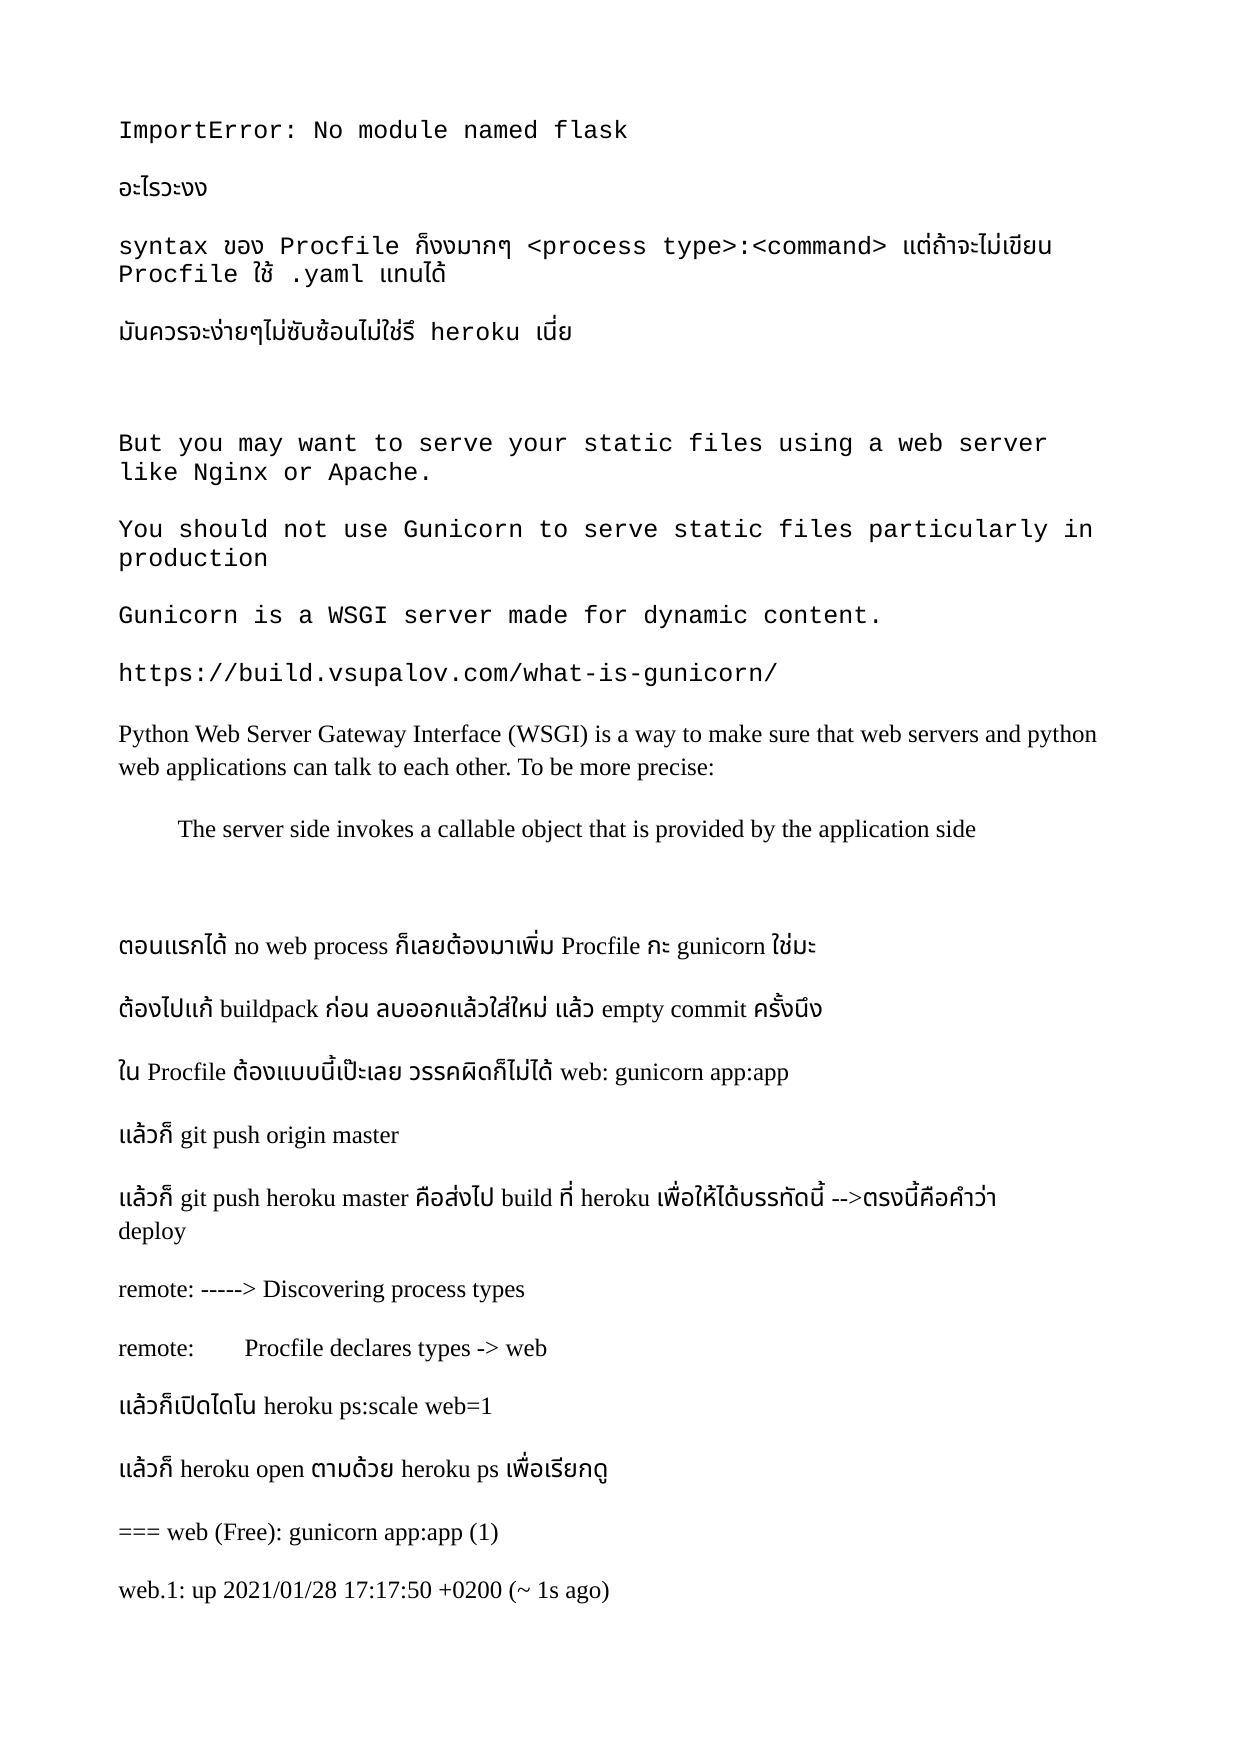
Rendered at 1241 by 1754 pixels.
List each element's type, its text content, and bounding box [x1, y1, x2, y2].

text ต้องไปแก้ buildpack ก่อน ลบออกแล้วใส่ใหม่ แล้ว empty commit ครั้งนึง [118, 994, 1063, 1027]
text แล้วก็เปิดไดโน heroku ps:scale web=1 [118, 1391, 1063, 1424]
text The server side invokes a callable object that is provided by the application side [177, 814, 1063, 843]
text แล้วก็ git push heroku master คือส่งไป build ที่ heroku เพื่อให้ได้บรรทัดนี้ -->ตรงนี้คือคำว่า deploy [118, 1183, 1063, 1245]
text Gunicorn is a WSGI server made for dynamic content. [118, 603, 1122, 631]
text แล้วก็ heroku open ตามด้วย heroku ps เพื่อเรียกดู [118, 1454, 1063, 1488]
text แล้วก็ git push origin master [118, 1120, 1063, 1153]
text https://build.vsupalov.com/what-is-gunicorn/ [118, 661, 1122, 689]
text ใน Procfile ต้องแบบนี้เป๊ะเลย วรรคผิดก็ไม่ได้ web: gunicorn app:app [118, 1057, 1063, 1090]
text อะไรวะงง [118, 176, 1122, 204]
text มันควรจะง่ายๆไม่ซับซ้อนไม่ใช่รึ heroku เนี่ย [118, 320, 1122, 348]
text === web (Free): gunicorn app:app (1) [118, 1517, 1063, 1546]
text remote: -----> Discovering process types [118, 1274, 1063, 1303]
text But you may want to serve your static files using a web server like Nginx or Apache. [118, 431, 1122, 487]
text ตอนแรกได้ no web process ก็เลยต้องมาเพิ่ม Procfile กะ gunicorn ใช่มะ [118, 931, 1063, 964]
text remote: Procfile declares types -> web [118, 1333, 1063, 1362]
text Python Web Server Gateway Interface (WSGI) is a way to make sure that web servers and python web applications can talk to each other. To be more precise: [118, 719, 1122, 781]
text syntax ของ Procfile ก็งงมากๆ <process type>:<command> แต่ถ้าจะไม่เขียน Procfile ใช้ .yaml แทนได้ [118, 234, 1122, 290]
text You should not use Gunicorn to serve static files particularly in production [118, 517, 1122, 574]
text web.1: up 2021/01/28 17:17:50 +0200 (~ 1s ago) [118, 1575, 1063, 1604]
text ImportError: No module named flask [118, 118, 1122, 146]
